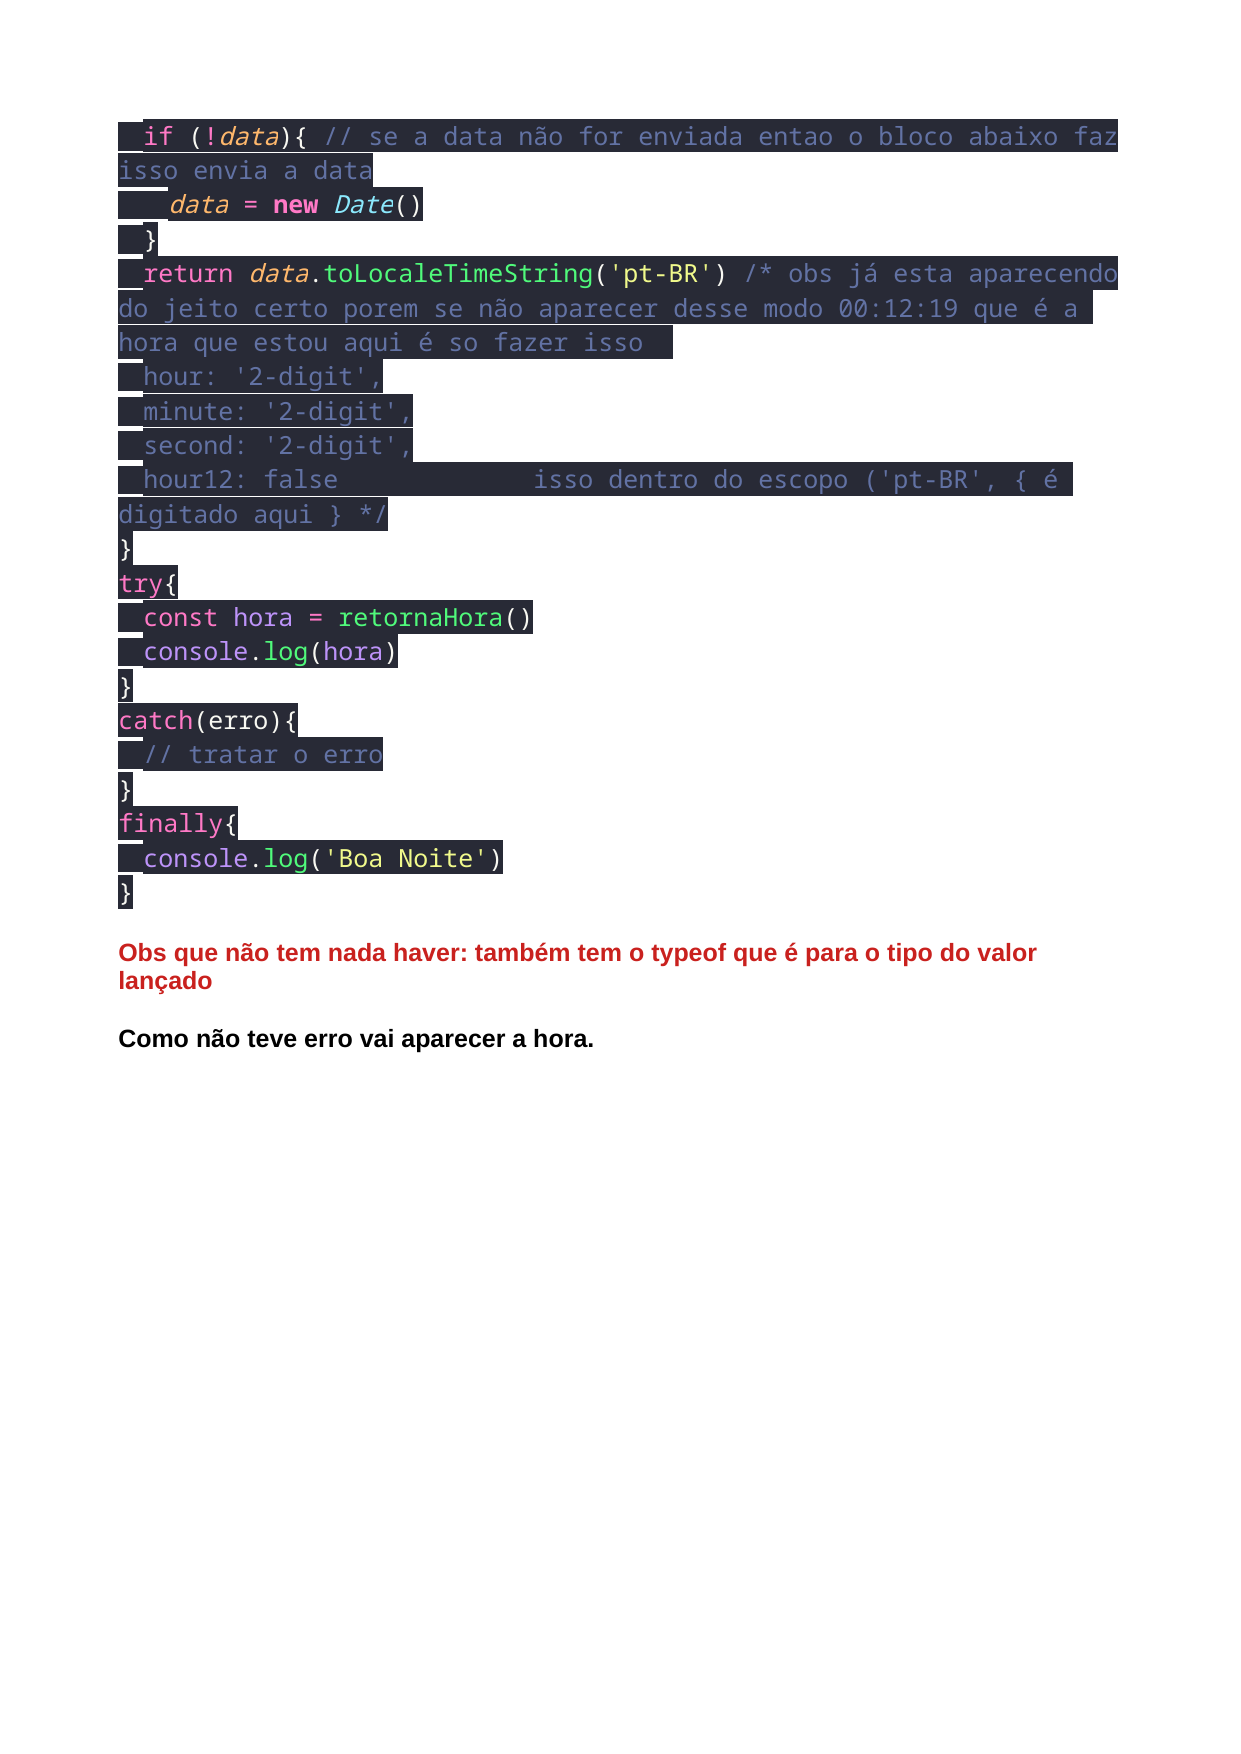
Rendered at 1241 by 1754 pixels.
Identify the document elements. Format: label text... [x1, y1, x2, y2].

text const hora = retornaHora() [118, 599, 1122, 634]
text } [118, 771, 1122, 806]
text // tratar o erro [118, 737, 1122, 771]
text Como não teve erro vai aparecer a hora. [118, 1024, 1122, 1052]
text console.log('Boa Noite') [118, 840, 1122, 874]
text hour12: false isso dentro do escopo ('pt-BR', { é digitado aqui } */ [118, 462, 1122, 531]
text try{ [118, 565, 1122, 599]
text } [118, 531, 1122, 565]
text return data.toLocaleTimeString('pt-BR') /* obs já esta aparecendo do jeito certo porem se não aparecer desse modo 00:12:19 que é a hora que estou aqui é so fazer isso [118, 256, 1122, 359]
text finally{ [118, 806, 1122, 840]
text if (!data){ // se a data não for enviada entao o bloco abaixo faz isso envia a data [118, 118, 1122, 187]
text second: '2-digit', [118, 427, 1122, 462]
text Obs que não tem nada haver: também tem o typeof que é para o tipo do valor lançado [118, 937, 1122, 995]
text minute: '2-digit', [118, 393, 1122, 427]
text } [118, 221, 1122, 256]
text console.log(hora) [118, 634, 1122, 668]
text } [118, 668, 1122, 702]
text } [118, 874, 1122, 909]
text hour: '2-digit', [118, 359, 1122, 393]
text catch(erro){ [118, 702, 1122, 737]
text data = new Date() [118, 187, 1122, 221]
